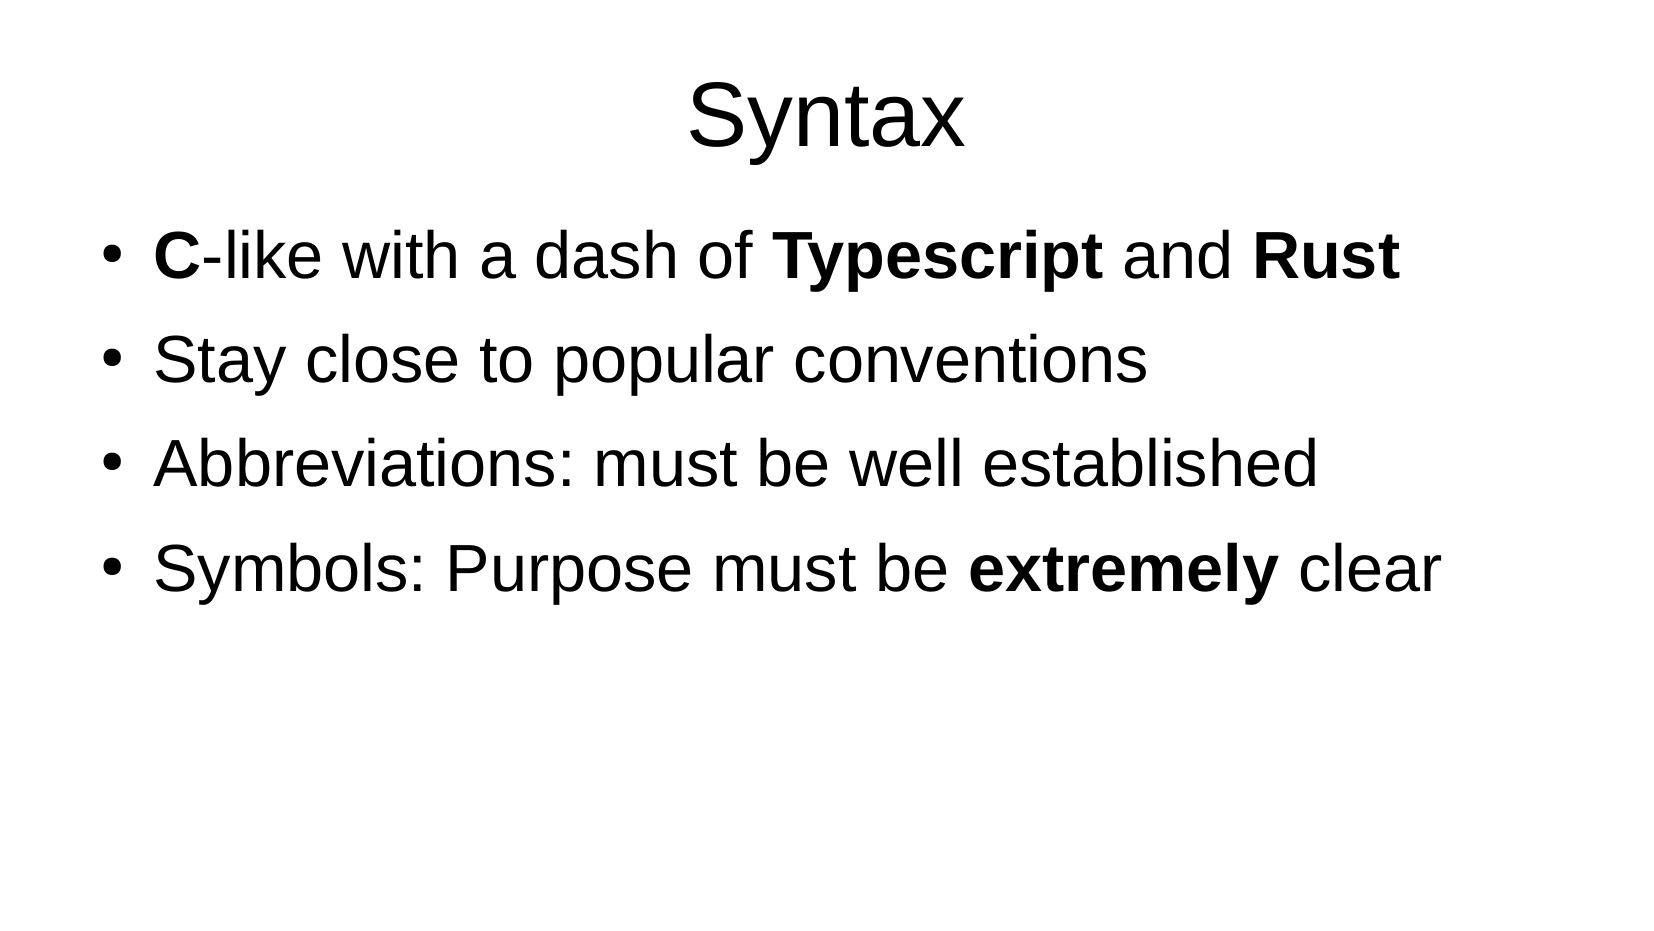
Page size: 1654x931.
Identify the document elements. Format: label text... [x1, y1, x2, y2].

title Syntax [82, 37, 1571, 193]
list C-like with a dash of Typescript and Rust Stay close to popular conventions Abbreviations: must be well established Symbols: Purpose must be extremely clear [82, 217, 1571, 758]
